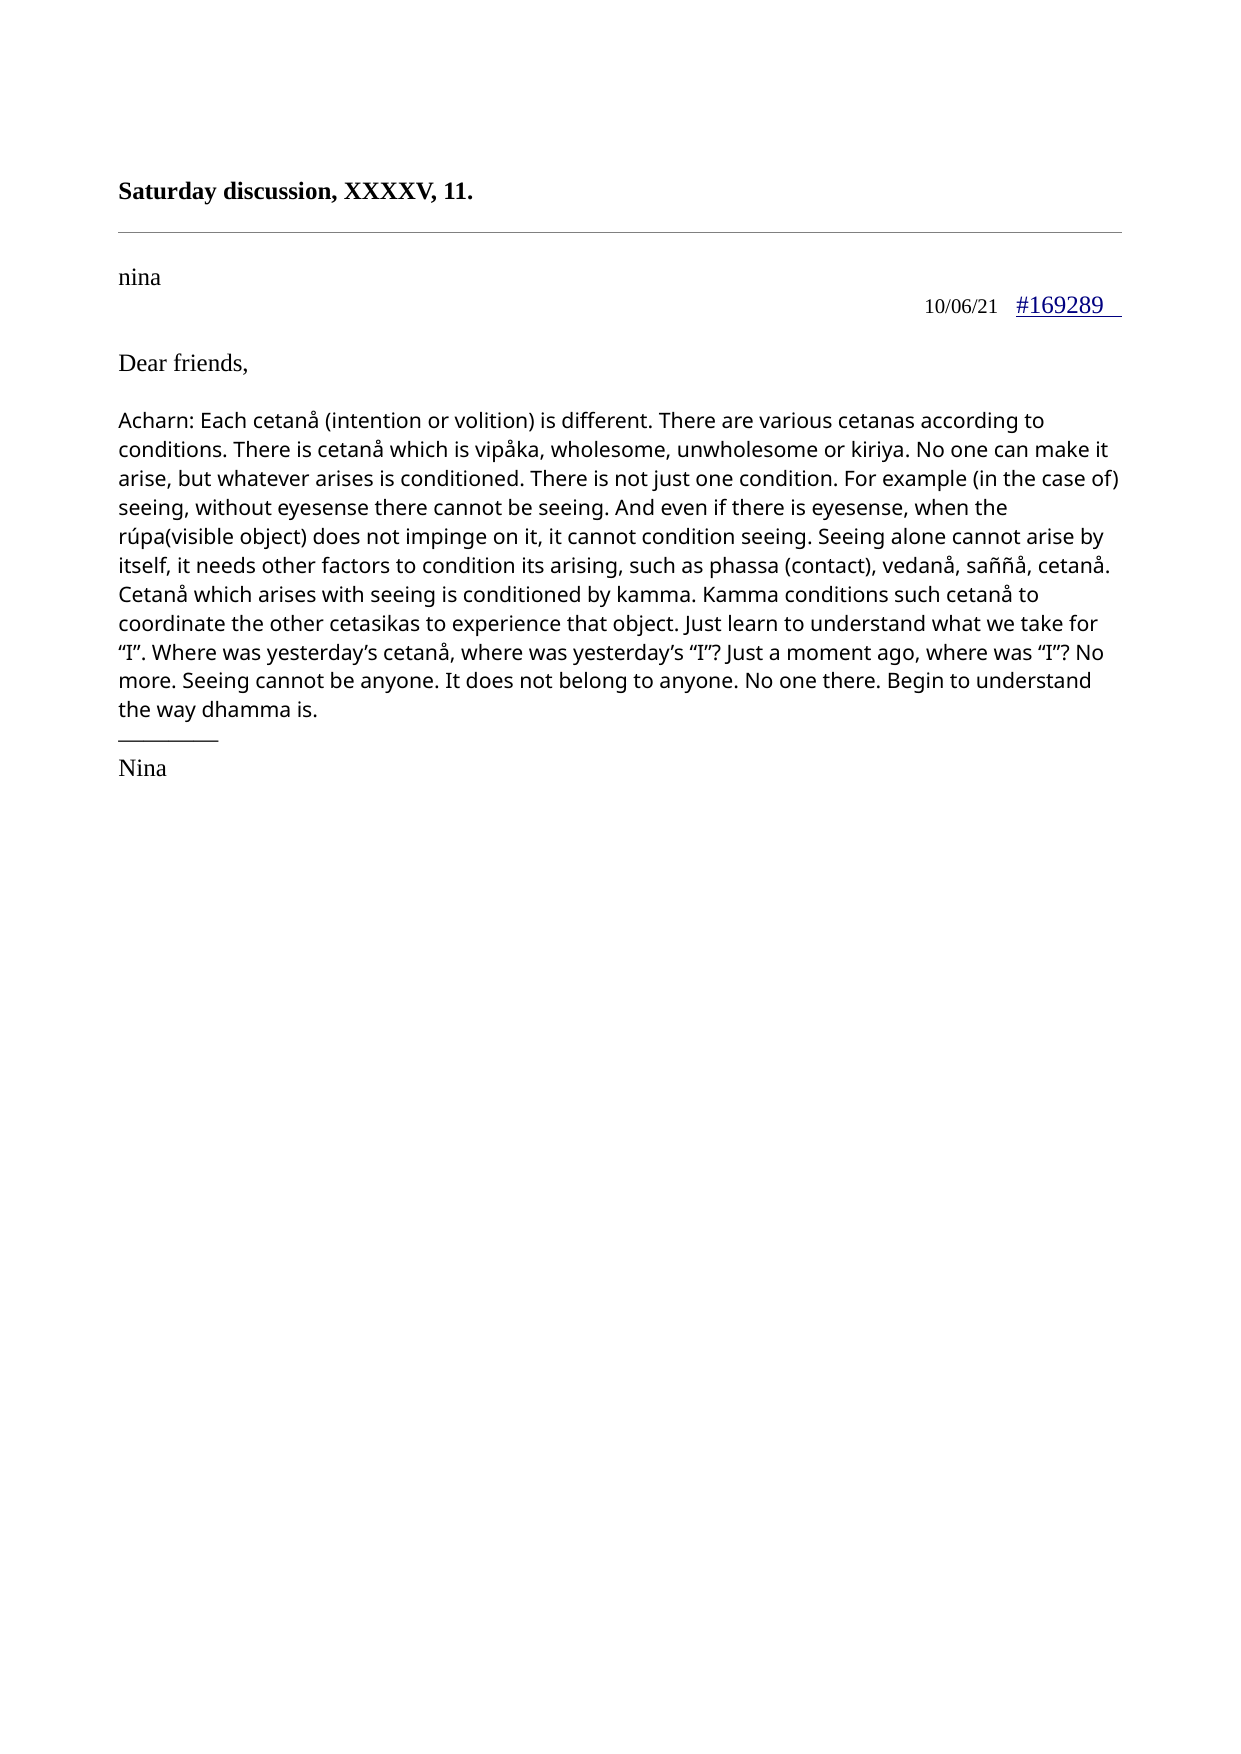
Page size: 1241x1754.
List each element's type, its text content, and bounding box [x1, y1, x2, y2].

table_header nina 10/06/21 #169289 Dear friends, Acharn: Each cetanå (intention or volition) is different. There are various cetanas according to conditions. There is cetanå which is vipåka, wholesome, unwholesome or kiriya. No one can make it arise, but whatever arises is conditioned. There is not just one condition. For example (in the case of) seeing, without eyesense there cannot be seeing. And even if there is eyesense, when the rúpa(visible object) does not impinge on it, it cannot condition seeing. Seeing alone cannot arise by itself, it needs other factors to condition its arising, such as phassa (contact), vedanå, saññå, cetanå. Cetanå which arises with seeing is conditioned by kamma. Kamma conditions such cetanå to coordinate the other cetasikas to experience that object. Just learn to understand what we take for “I”. Where was yesterday’s cetanå, where was yesterday’s “I”? Just a moment ago, where was “I”? No more. Seeing cannot be anyone. It does not belong to anyone. No one there. Begin to understand the way dhamma is. ———— Nina [118, 233, 1122, 782]
subtitle Saturday discussion, XXXXV, 11. [118, 176, 1122, 205]
